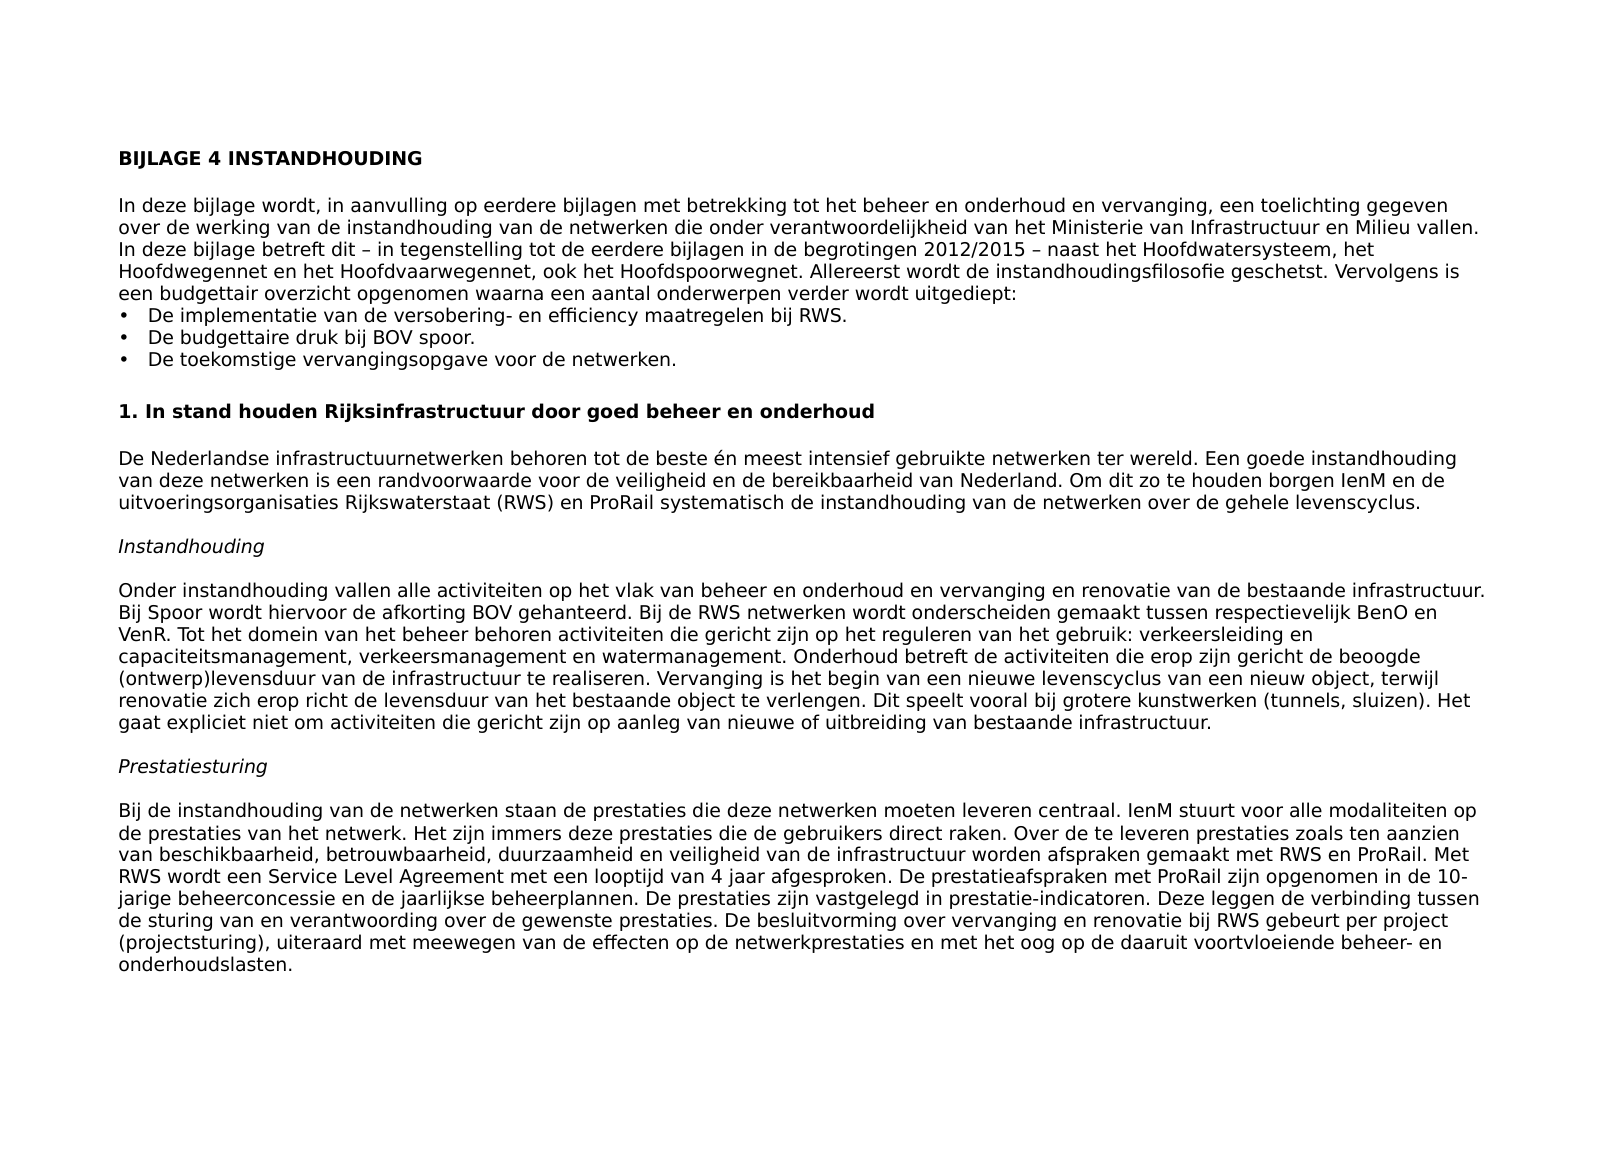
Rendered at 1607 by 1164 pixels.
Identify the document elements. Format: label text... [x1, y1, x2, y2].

text Onder instandhouding vallen alle activiteiten op het vlak van beheer en onderhoud en vervanging en renovatie van de bestaande infrastructuur. Bij Spoor wordt hiervoor de afkorting BOV gehanteerd. Bij de RWS netwerken wordt onderscheiden gemaakt tussen respectievelijk BenO en VenR. Tot het domein van het beheer behoren activiteiten die gericht zijn op het reguleren van het gebruik: verkeersleiding en capaciteitsmanagement, verkeersmanagement en watermanagement. Onderhoud betreft de activiteiten die erop zijn gericht de beoogde (ontwerp)levensduur van de infrastructuur te realiseren. Vervanging is het begin van een nieuwe levenscyclus van een nieuw object, terwijl renovatie zich erop richt de levensduur van het bestaande object te verlengen. Dit speelt vooral bij grotere kunstwerken (tunnels, sluizen). Het gaat expliciet niet om activiteiten die gericht zijn op aanleg van nieuwe of uitbreiding van bestaande infrastructuur. [118, 580, 1488, 734]
subtitle 1. In stand houden Rijksinfrastructuur door goed beheer en onderhoud [118, 401, 1488, 423]
text In deze bijlage wordt, in aanvulling op eerdere bijlagen met betrekking tot het beheer en onderhoud en vervanging, een toelichting gegeven over de werking van de instandhouding van de netwerken die onder verantwoordelijkheid van het Ministerie van Infrastructuur en Milieu vallen. In deze bijlage betreft dit – in tegenstelling tot de eerdere bijlagen in de begrotingen 2012/2015 – naast het Hoofdwatersysteem, het Hoofdwegennet en het Hoofdvaarwegennet, ook het Hoofdspoorwegnet. Allereerst wordt de instandhoudingsfilosofie geschetst. Vervolgens is een budgettair overzicht opgenomen waarna een aantal onderwerpen verder wordt uitgediept: [118, 195, 1488, 305]
text • De budgettaire druk bij BOV spoor. [118, 327, 1488, 349]
text • De toekomstige vervangingsopgave voor de netwerken. [118, 349, 1488, 371]
text • De implementatie van de versobering- en efficiency maatregelen bij RWS. [118, 305, 1488, 327]
subtitle BIJLAGE 4 INSTANDHOUDING [118, 148, 1488, 170]
subtitle Prestatiesturing [118, 756, 1488, 778]
subtitle Instandhouding [118, 536, 1488, 558]
text De Nederlandse infrastructuurnetwerken behoren tot de beste én meest intensief gebruikte netwerken ter wereld. Een goede instandhouding van deze netwerken is een randvoorwaarde voor de veiligheid en de bereikbaarheid van Nederland. Om dit zo te houden borgen IenM en de uitvoeringsorganisaties Rijkswaterstaat (RWS) en ProRail systematisch de instandhouding van de netwerken over de gehele levenscyclus. [118, 448, 1488, 514]
text Bij de instandhouding van de netwerken staan de prestaties die deze netwerken moeten leveren centraal. IenM stuurt voor alle modaliteiten op de prestaties van het netwerk. Het zijn immers deze prestaties die de gebruikers direct raken. Over de te leveren prestaties zoals ten aanzien van beschikbaarheid, betrouwbaarheid, duurzaamheid en veiligheid van de infrastructuur worden afspraken gemaakt met RWS en ProRail. Met RWS wordt een Service Level Agreement met een looptijd van 4 jaar afgesproken. De prestatieafspraken met ProRail zijn opgenomen in de 10-jarige beheerconcessie en de jaarlijkse beheerplannen. De prestaties zijn vastgelegd in prestatie-indicatoren. Deze leggen de verbinding tussen de sturing van en verantwoording over de gewenste prestaties. De besluitvorming over vervanging en renovatie bij RWS gebeurt per project (projectsturing), uiteraard met meewegen van de effecten op de netwerkprestaties en met het oog op de daaruit voortvloeiende beheer- en onderhoudslasten. [118, 800, 1488, 976]
